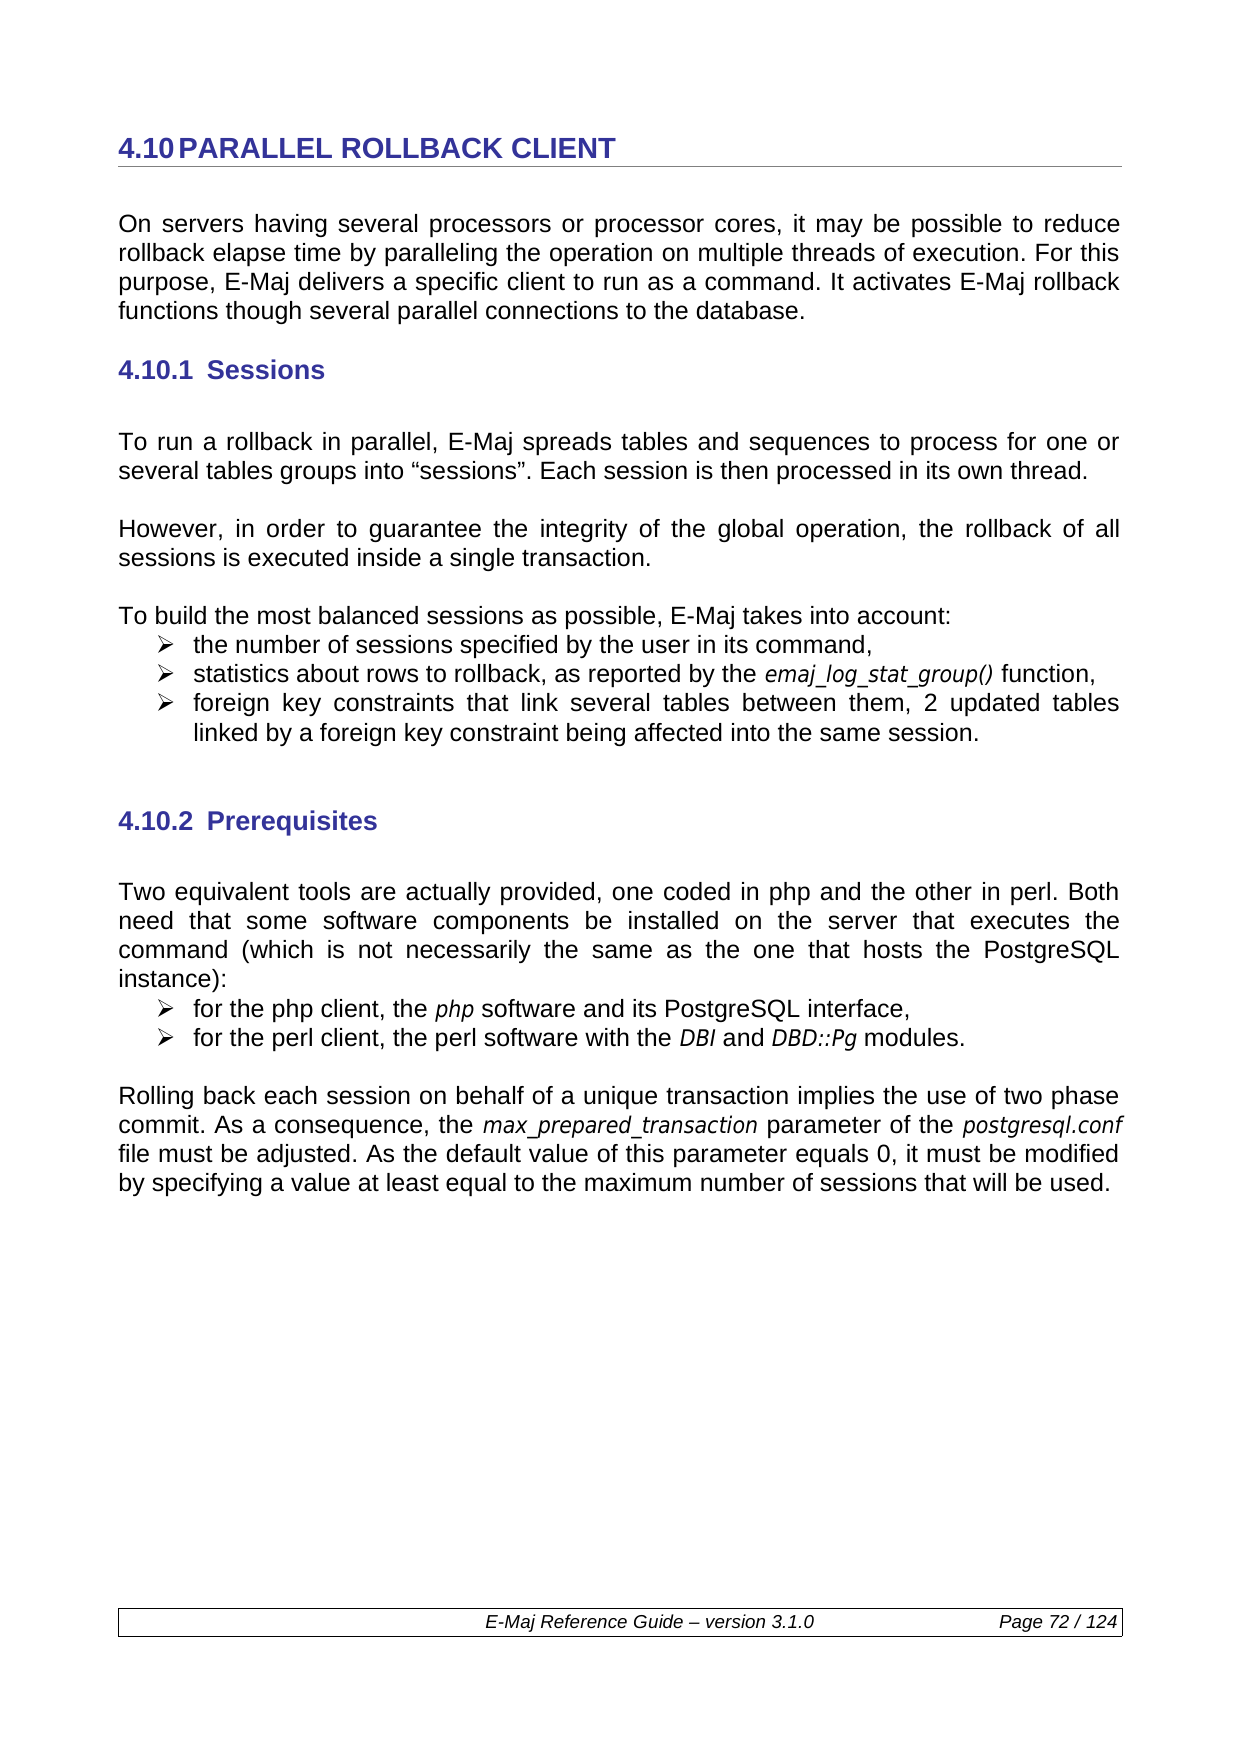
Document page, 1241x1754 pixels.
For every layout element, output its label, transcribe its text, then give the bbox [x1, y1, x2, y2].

list foreign key constraints that link several tables between them, 2 updated tables linked by a foreign key constraint being affected into the same session. [156, 688, 1122, 746]
subtitle Prerequisites [118, 804, 1122, 836]
subtitle Parallel Rollback client [118, 131, 1122, 166]
list the number of sessions specified by the user in its command, [156, 630, 1122, 659]
subtitle Sessions [118, 354, 1122, 385]
text To build the most balanced sessions as possible, E-Maj takes into account: [118, 601, 1122, 630]
text Two equivalent tools are actually provided, one coded in php and the other in perl. Both need that some software components be installed on the server that executes the command (which is not necessarily the same as the one that hosts the PostgreSQL instance): [118, 877, 1122, 993]
list for the perl client, the perl software with the DBI and DBD::Pg modules. [156, 1022, 1122, 1052]
text To run a rollback in parallel, E-Maj spreads tables and sequences to process for one or several tables groups into “sessions”. Each session is then processed in its own thread. [118, 427, 1122, 485]
text However, in order to guarantee the integrity of the global operation, the rollback of all sessions is executed inside a single transaction. [118, 514, 1122, 572]
list statistics about rows to rollback, as reported by the emaj_log_stat_group() function, [156, 659, 1122, 688]
text Rolling back each session on behalf of a unique transaction implies the use of two phase commit. As a consequence, the max_prepared_transaction parameter of the postgresql.conf file must be adjusted. As the default value of this parameter equals 0, it must be modified by specifying a value at least equal to the maximum number of sessions that will be used. [118, 1081, 1122, 1197]
list for the php client, the php software and its PostgreSQL interface, [156, 993, 1122, 1022]
text On servers having several processors or processor cores, it may be possible to reduce rollback elapse time by paralleling the operation on multiple threads of execution. For this purpose, E-Maj delivers a specific client to run as a command. It activates E-Maj rollback functions though several parallel connections to the database. [118, 209, 1122, 325]
